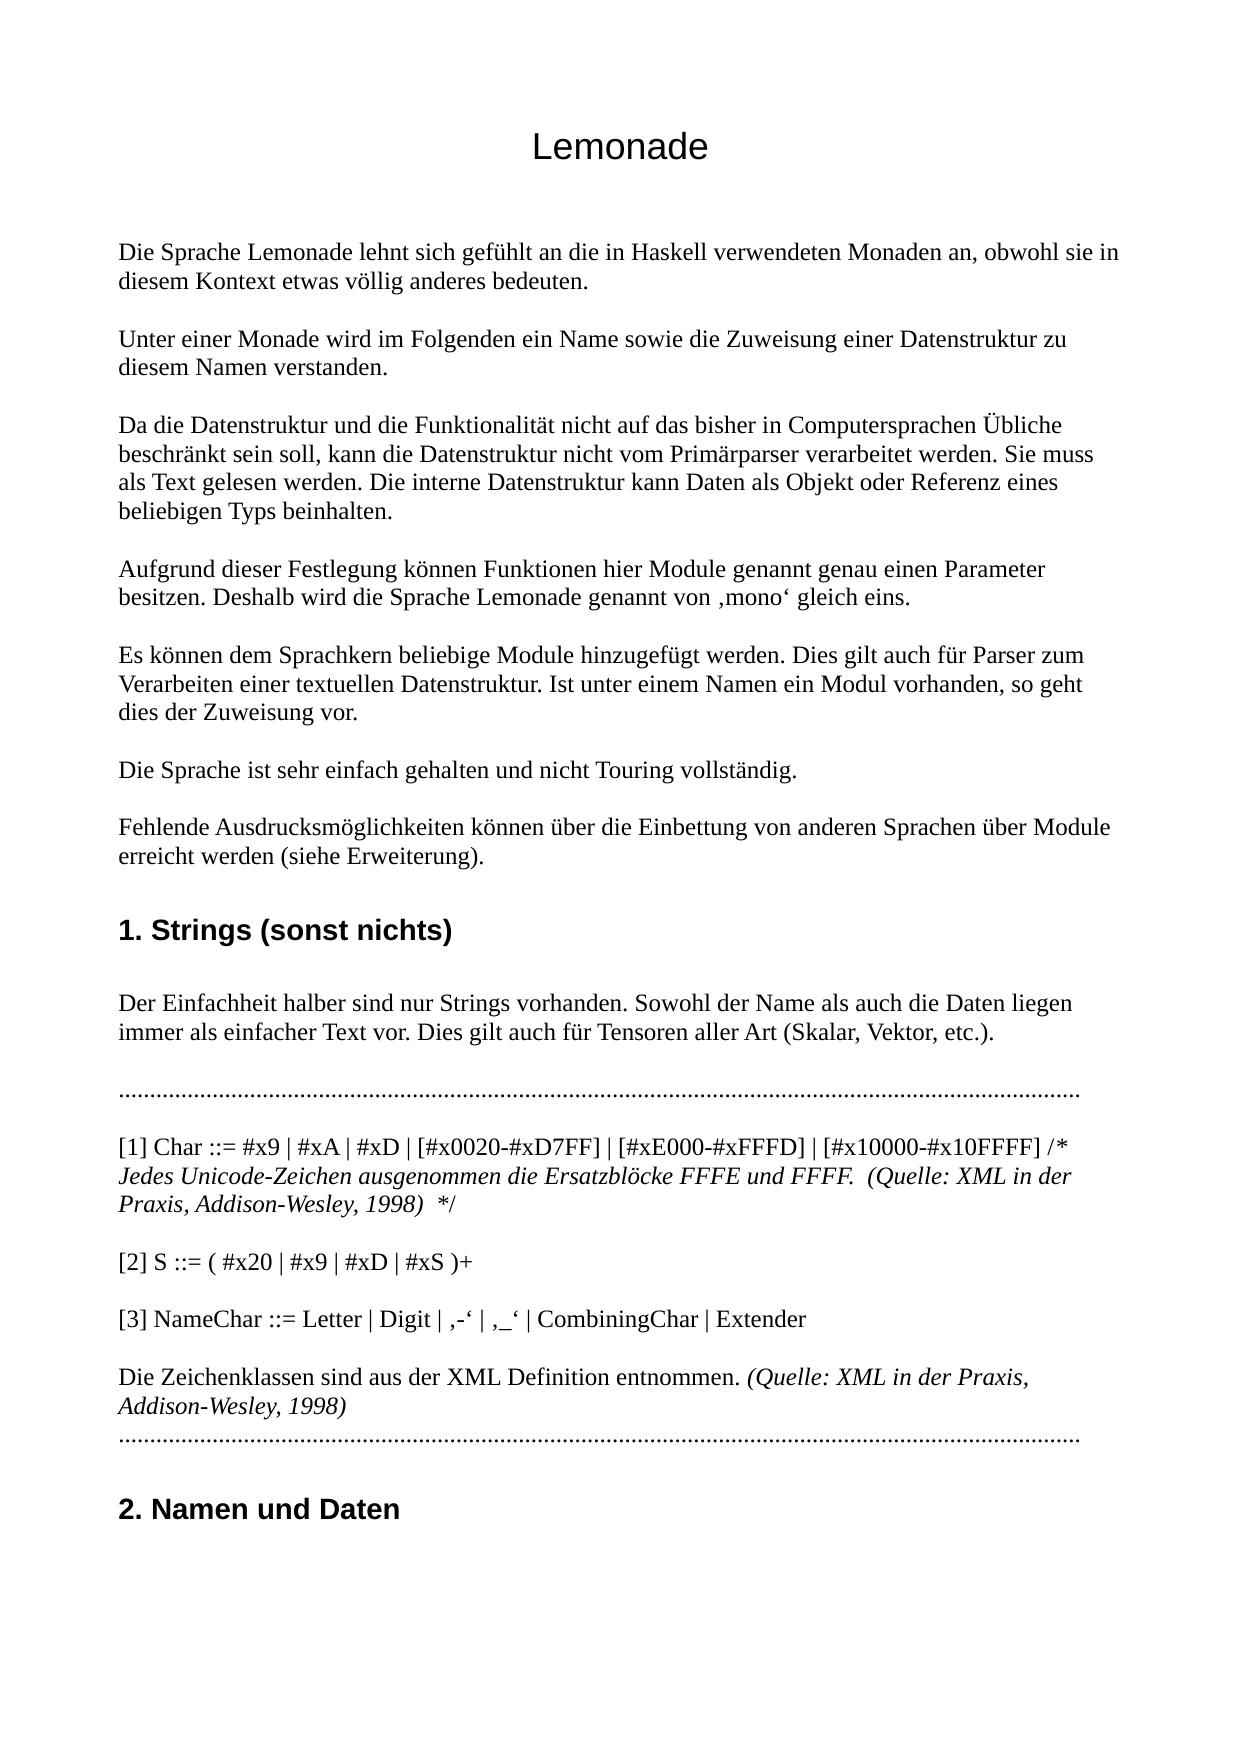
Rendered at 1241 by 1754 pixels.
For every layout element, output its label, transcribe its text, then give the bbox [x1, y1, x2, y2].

subtitle 2. Namen und Daten [118, 1492, 1122, 1525]
text Die Sprache ist sehr einfach gehalten und nicht Touring vollständig. [118, 755, 1122, 784]
text Es können dem Sprachkern beliebige Module hinzugefügt werden. Dies gilt auch für Parser zum Verarbeiten einer textuellen Datenstruktur. Ist unter einem Namen ein Modul vorhanden, so geht dies der Zuweisung vor. [118, 640, 1122, 726]
text Unter einer Monade wird im Folgenden ein Name sowie die Zuweisung einer Datenstruktur zu diesem Namen verstanden. [118, 324, 1122, 381]
text Aufgrund dieser Festlegung können Funktionen hier Module genannt genau einen Parameter besitzen. Deshalb wird die Sprache Lemonade genannt von ‚mono‘ gleich eins. [118, 554, 1122, 611]
text [1] Char ::= #x9 | #xA | #xD | [#x0020-#xD7FF] | [#xE000-#xFFFD] | [#x10000-#x10FFFF] /* Jedes Unicode-Zeichen ausgenommen die Ersatzblöcke FFFE und FFFF. (Quelle: XML in der Praxis, Addison-Wesley, 1998) */ [118, 1132, 1122, 1218]
text [3] NameChar ::= Letter | Digit | ‚-‘ | ‚_‘ | CombiningChar | Extender [118, 1304, 1122, 1333]
text .......................................................................................................................................................... [118, 1419, 1122, 1448]
text Die Sprache Lemonade lehnt sich gefühlt an die in Haskell verwendeten Monaden an, obwohl sie in diesem Kontext etwas völlig anderes bedeuten. [118, 237, 1122, 295]
subtitle Lemonade [118, 124, 1122, 167]
text Der Einfachheit halber sind nur Strings vorhanden. Sowohl der Name als auch die Daten liegen immer als einfacher Text vor. Dies gilt auch für Tensoren aller Art (Skalar, Vektor, etc.). [118, 988, 1122, 1046]
text Die Zeichenklassen sind aus der XML Definition entnommen. (Quelle: XML in der Praxis, Addison-Wesley, 1998) [118, 1362, 1122, 1419]
text Da die Datenstruktur und die Funktionalität nicht auf das bisher in Computersprachen Übliche beschränkt sein soll, kann die Datenstruktur nicht vom Primärparser verarbeitet werden. Sie muss als Text gelesen werden. Die interne Datenstruktur kann Daten als Objekt oder Referenz eines beliebigen Typs beinhalten. [118, 410, 1122, 525]
subtitle 1. Strings (sonst nichts) [118, 913, 1122, 947]
text .......................................................................................................................................................... [118, 1074, 1122, 1103]
text Fehlende Ausdrucksmöglichkeiten können über die Einbettung von anderen Sprachen über Module erreicht werden (siehe Erweiterung). [118, 812, 1122, 870]
text [2] S ::= ( #x20 | #x9 | #xD | #xS )+ [118, 1247, 1122, 1276]
